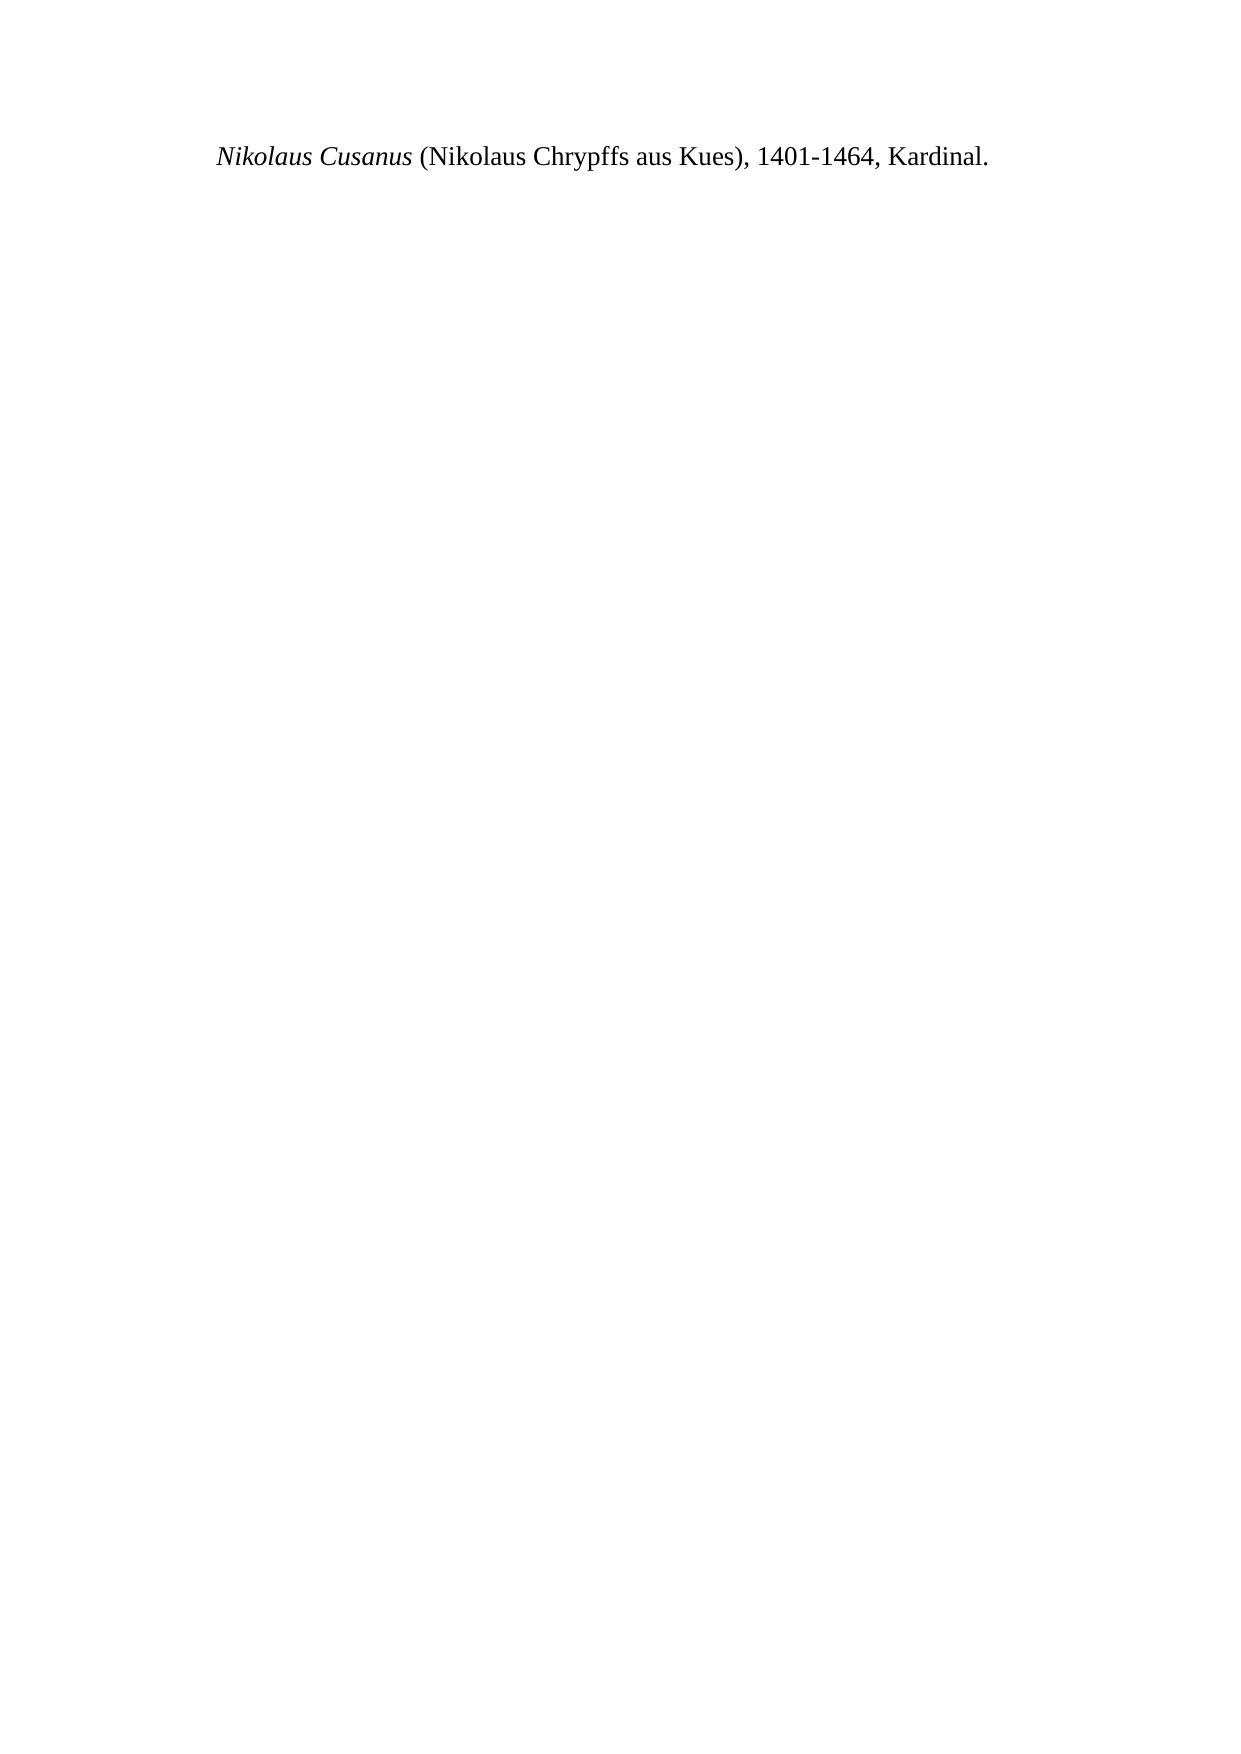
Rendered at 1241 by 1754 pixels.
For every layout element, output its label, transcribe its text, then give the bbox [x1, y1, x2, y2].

text Nikolaus Cusanus (Nikolaus Chrypffs aus Kues), 1401-1464, Kardinal. [154, 142, 1081, 171]
